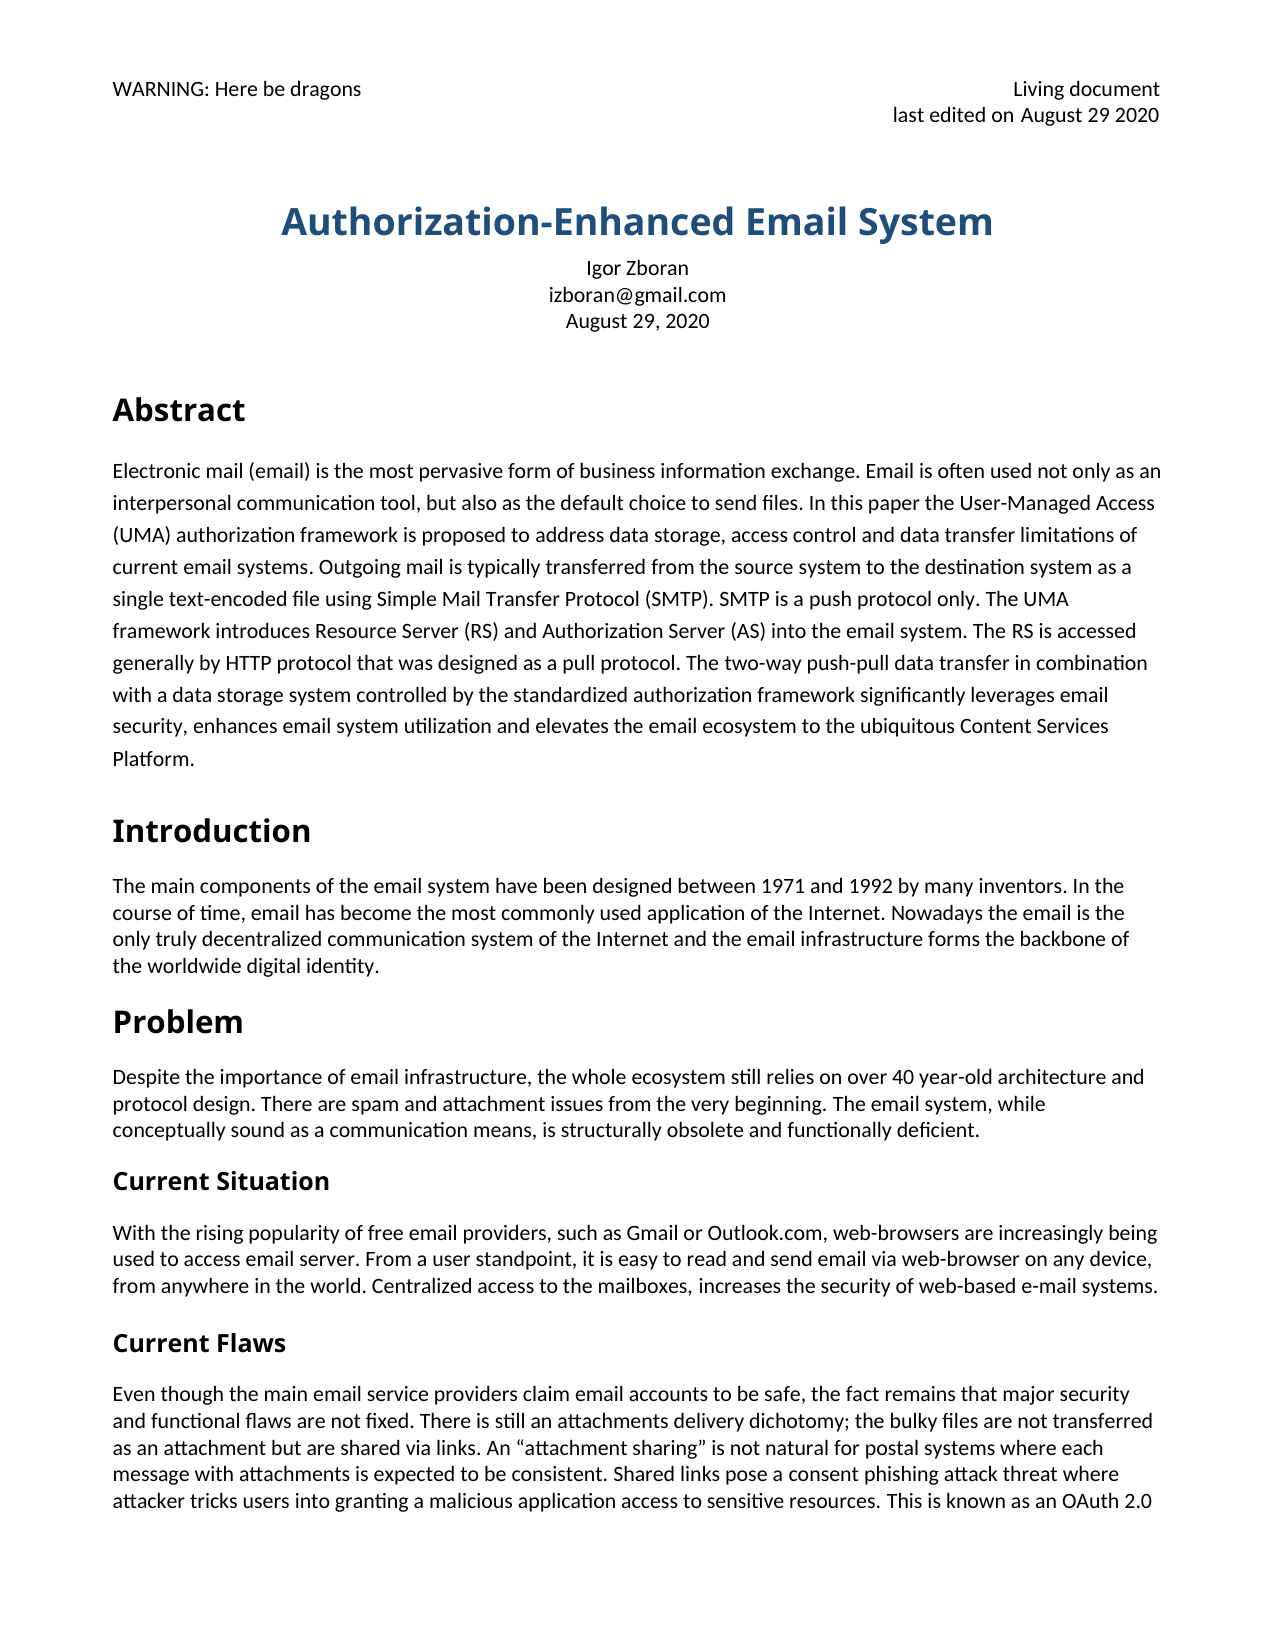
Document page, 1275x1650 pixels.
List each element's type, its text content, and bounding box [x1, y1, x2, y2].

text With the rising popularity of free email providers, such as Gmail or Outlook.com, web-browsers are increasingly being used to access email server. From a user standpoint, it is easy to read and send email via web-browser on any device, from anywhere in the world. Centralized access to the mailboxes, increases the security of web-based e-mail systems. [112, 1219, 1162, 1299]
text Igor Zboran [112, 254, 1162, 281]
text izboran@gmail.com [112, 281, 1162, 308]
text Introduction [112, 809, 1162, 851]
text Electronic mail (email) is the most pervasive form of business information exchange. Email is often used not only as an interpersonal communication tool, but also as the default choice to send files. In this paper the User-Managed Access (UMA) authorization framework is proposed to address data storage, access control and data transfer limitations of current email systems. Outgoing mail is typically transferred from the source system to the destination system as a single text-encoded file using Simple Mail Transfer Protocol (SMTP). SMTP is a push protocol only. The UMA framework introduces Resource Server (RS) and Authorization Server (AS) into the email system. The RS is accessed generally by HTTP protocol that was designed as a pull protocol. The two-way push-pull data transfer in combination with a data storage system controlled by the standardized authorization framework significantly leverages email security, enhances email system utilization and elevates the email ecosystem to the ubiquitous Content Services Platform. [112, 457, 1162, 771]
text August 29, 2020 [112, 308, 1162, 334]
text Current Flaws [112, 1325, 1162, 1359]
text Abstract [112, 388, 1162, 430]
text Problem [112, 999, 1162, 1042]
text Even though the main email service providers claim email accounts to be safe, the fact remains that major security and functional flaws are not fixed. There is still an attachments delivery dichotomy; the bulky files are not transferred as an attachment but are shared via links. An “attachment sharing” is not natural for postal systems where each message with attachments is expected to be consistent. Shared links pose a consent phishing attack threat where attacker tricks users into granting a malicious application access to sensitive resources. This is known as an OAuth 2.0 [112, 1380, 1162, 1514]
text Despite the importance of email infrastructure, the whole ecosystem still relies on over 40 year-old architecture and protocol design. There are spam and attachment issues from the very beginning. The email system, while conceptually sound as a communication means, is structurally obsolete and functionally deficient. [112, 1063, 1162, 1143]
text The main components of the email system have been designed between 1971 and 1992 by many inventors. In the course of time, email has become the most commonly used application of the Internet. Nowadays the email is the only truly decentralized communication system of the Internet and the email infrastructure forms the backbone of the worldwide digital identity. [112, 872, 1162, 979]
text Current Situation [112, 1164, 1162, 1198]
text Authorization-Enhanced Email System [112, 196, 1162, 247]
